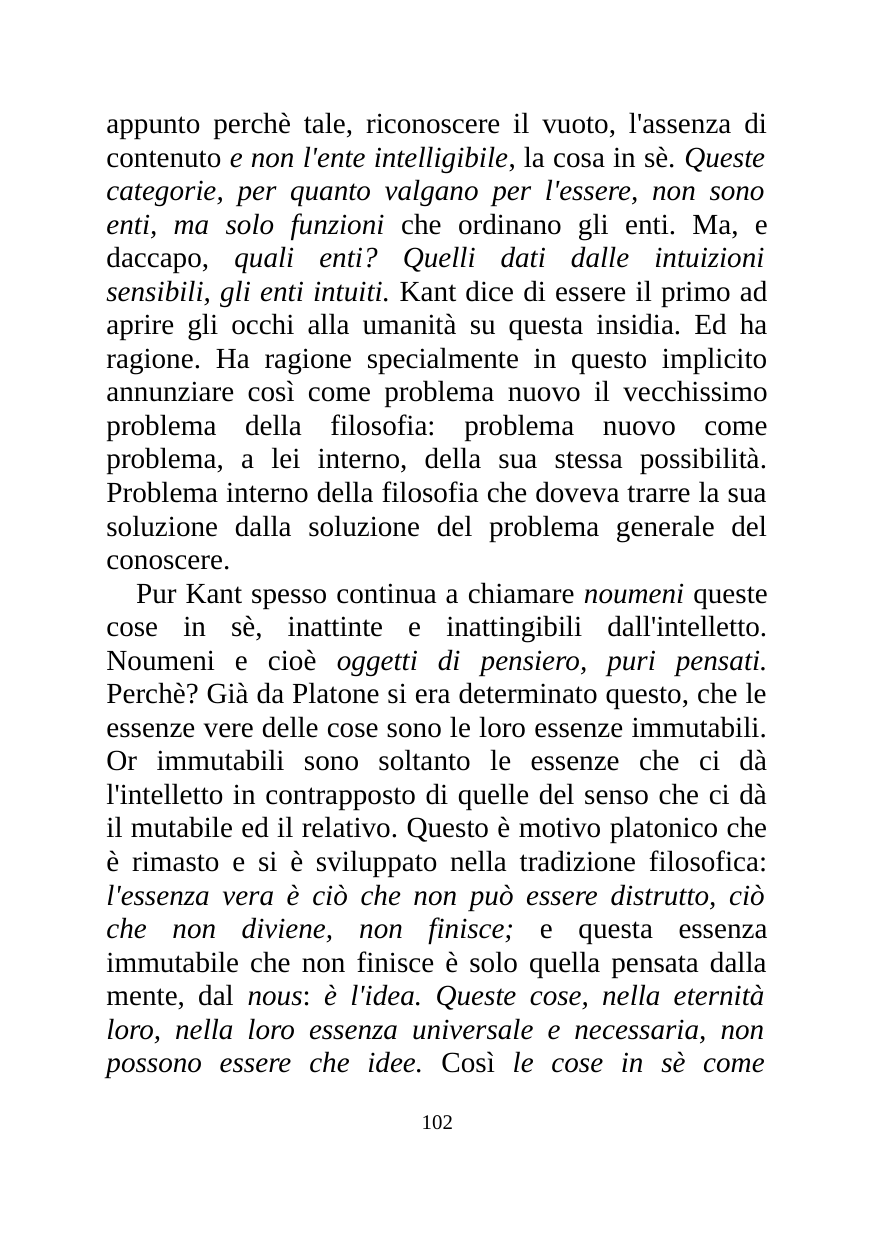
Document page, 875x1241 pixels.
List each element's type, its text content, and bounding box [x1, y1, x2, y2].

text Pur Kant spesso continua a chiamare noumeni queste cose in sè, inattinte e inattingibili dall'intelletto. Noumeni e cioè oggetti di pensiero, puri pensati. Perchè? Già da Platone si era determinato questo, che le essenze vere delle cose sono le loro essenze immutabili. Or immutabili sono soltanto le essenze che ci dà l'intelletto in contrapposto di quelle del senso che ci dà il mutabile ed il relativo. Questo è motivo platonico che è rimasto e si è sviluppato nella tradizione filosofica: l'essenza vera è ciò che non può essere distrutto, ciò che non diviene, non finisce; e questa essenza immutabile che non finisce è solo quella pensata dalla mente, dal nous: è l'idea. Queste cose, nella eternità loro, nella loro essenza universale e necessaria, non possono essere che idee. Così le cose in sè come [106, 576, 768, 1079]
text appunto perchè tale, riconoscere il vuoto, l'assenza di contenuto e non l'ente intelligibile, la cosa in sè. Queste categorie, per quanto valgano per l'essere, non sono enti, ma solo funzioni che ordinano gli enti. Ma, e daccapo, quali enti? Quelli dati dalle intuizioni sensibili, gli enti intuiti. Kant dice di essere il primo ad aprire gli occhi alla umanità su questa insidia. Ed ha ragione. Ha ragione specialmente in questo implicito annunziare così come problema nuovo il vecchissimo problema della filosofia: problema nuovo come problema, a lei interno, della sua stessa possibilità. Problema interno della filosofia che doveva trarre la sua soluzione dalla soluzione del problema generale del conoscere. [106, 106, 768, 576]
